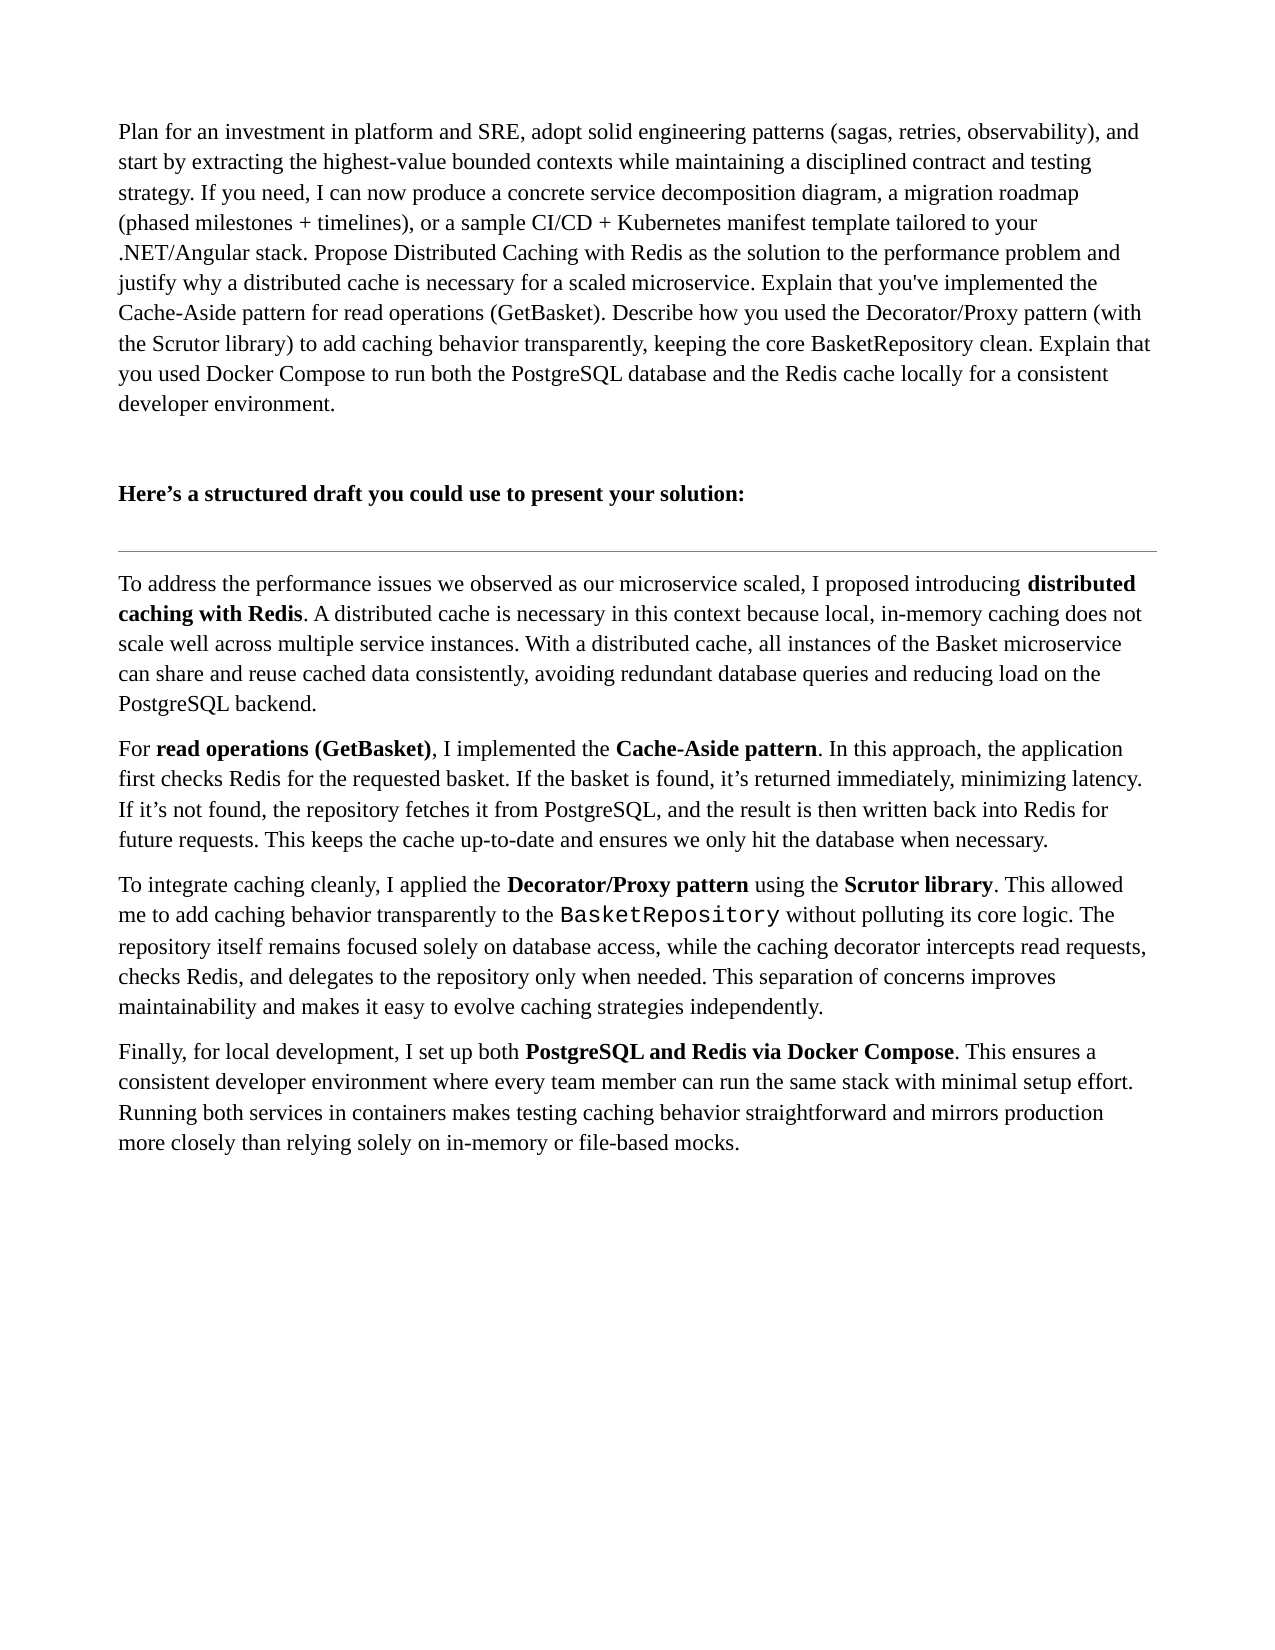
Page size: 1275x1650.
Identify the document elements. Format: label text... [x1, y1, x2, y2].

text To address the performance issues we observed as our microservice scaled, I proposed introducing distributed caching with Redis. A distributed cache is necessary in this context because local, in-memory caching does not scale well across multiple service instances. With a distributed cache, all instances of the Basket microservice can share and reuse cached data consistently, avoiding redundant database queries and reducing load on the PostgreSQL backend. [118, 569, 1157, 717]
text Here’s a structured draft you could use to present your solution: [118, 479, 1157, 506]
text For read operations (GetBasket), I implemented the Cache-Aside pattern. In this approach, the application first checks Redis for the requested basket. If the basket is found, it’s returned immediately, minimizing latency. If it’s not found, the repository fetches it from PostgreSQL, and the result is then written back into Redis for future requests. This keeps the cache up-to-date and ensures we only hit the database when necessary. [118, 735, 1157, 852]
text To integrate caching cleanly, I applied the Decorator/Proxy pattern using the Scrutor library. This allowed me to add caching behavior transparently to the BasketRepository without polluting its core logic. The repository itself remains focused solely on database access, while the caching decorator intercepts read requests, checks Redis, and delegates to the repository only when needed. This separation of concerns improves maintainability and makes it easy to evolve caching strategies independently. [118, 871, 1157, 1020]
text Plan for an investment in platform and SRE, adopt solid engineering patterns (sagas, retries, observability), and start by extracting the highest-value bounded contexts while maintaining a disciplined contract and testing strategy. If you need, I can now produce a concrete service decomposition diagram, a migration roadmap (phased milestones + timelines), or a sample CI/CD + Kubernetes manifest template tailored to your .NET/Angular stack. Propose Distributed Caching with Redis as the solution to the performance problem and justify why a distributed cache is necessary for a scaled microservice. Explain that you've implemented the Cache-Aside pattern for read operations (GetBasket). Describe how you used the Decorator/Proxy pattern (with the Scrutor library) to add caching behavior transparently, keeping the core BasketRepository clean. Explain that you used Docker Compose to run both the PostgreSQL database and the Redis cache locally for a consistent developer environment. [118, 118, 1157, 416]
text Finally, for local development, I set up both PostgreSQL and Redis via Docker Compose. This ensures a consistent developer environment where every team member can run the same stack with minimal setup effort. Running both services in containers makes testing caching behavior straightforward and mirrors production more closely than relying solely on in-memory or file-based mocks. [118, 1038, 1157, 1155]
